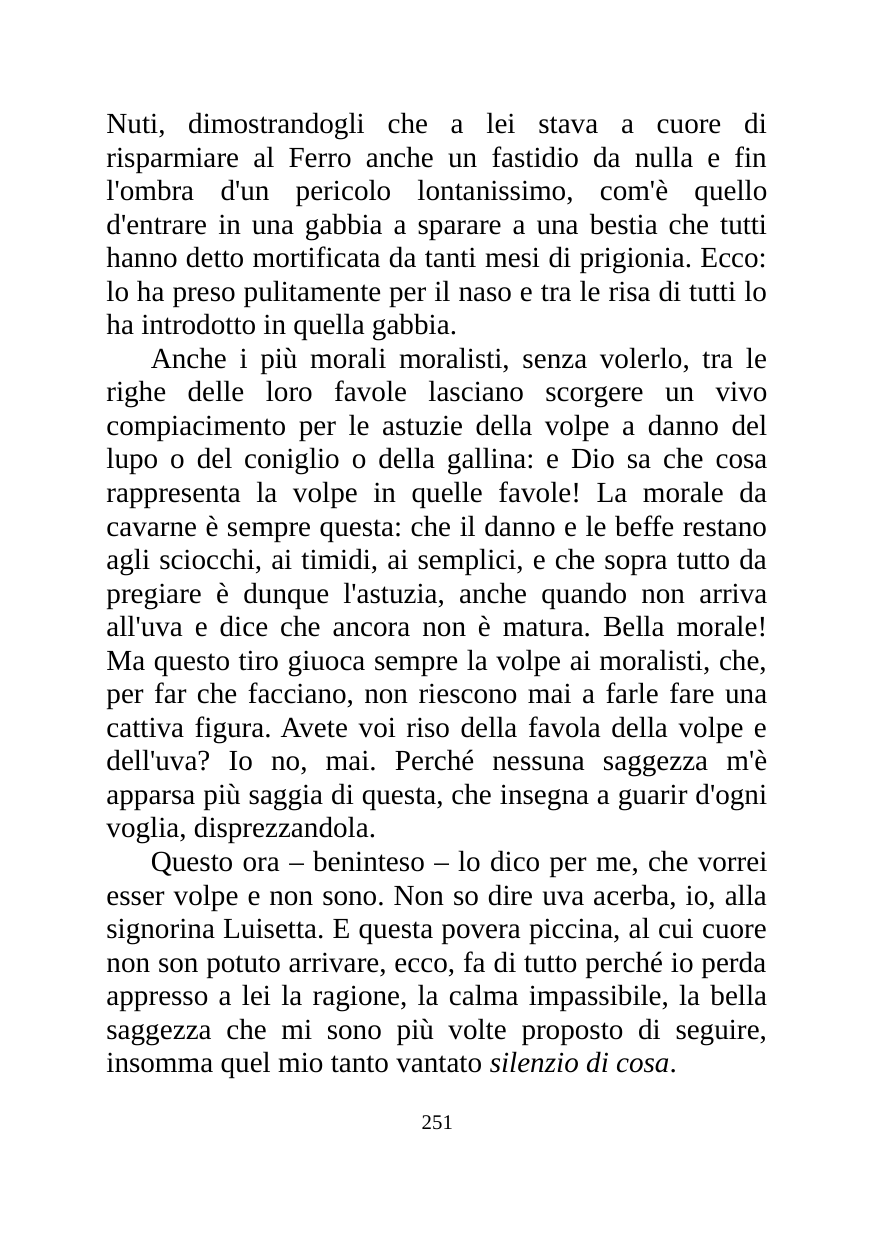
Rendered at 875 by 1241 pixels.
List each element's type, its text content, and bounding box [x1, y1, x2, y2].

text Nuti, dimostrandogli che a lei stava a cuore di risparmiare al Ferro anche un fastidio da nulla e fin l'ombra d'un pericolo lontanissimo, com'è quello d'entrare in una gabbia a sparare a una bestia che tutti hanno detto mortificata da tanti mesi di prigionia. Ecco: lo ha preso pulitamente per il naso e tra le risa di tutti lo ha introdotto in quella gabbia. [106, 106, 768, 341]
text Questo ora – beninteso – lo dico per me, che vorrei esser volpe e non sono. Non so dire uva acerba, io, alla signorina Luisetta. E questa povera piccina, al cui cuore non son potuto arrivare, ecco, fa di tutto perché io perda appresso a lei la ragione, la calma impassibile, la bella saggezza che mi sono più volte proposto di seguire, insomma quel mio tanto vantato silenzio di cosa. [106, 844, 768, 1079]
text Anche i più morali moralisti, senza volerlo, tra le righe delle loro favole lasciano scorgere un vivo compiacimento per le astuzie della volpe a danno del lupo o del coniglio o della gallina: e Dio sa che cosa rappresenta la volpe in quelle favole! La morale da cavarne è sempre questa: che il danno e le beffe restano agli sciocchi, ai timidi, ai semplici, e che sopra tutto da pregiare è dunque l'astuzia, anche quando non arriva all'uva e dice che ancora non è matura. Bella morale! Ma questo tiro giuoca sempre la volpe ai moralisti, che, per far che facciano, non riescono mai a farle fare una cattiva figura. Avete voi riso della favola della volpe e dell'uva? Io no, mai. Perché nessuna saggezza m'è apparsa più saggia di questa, che insegna a guarir d'ogni voglia, disprezzandola. [106, 341, 768, 844]
